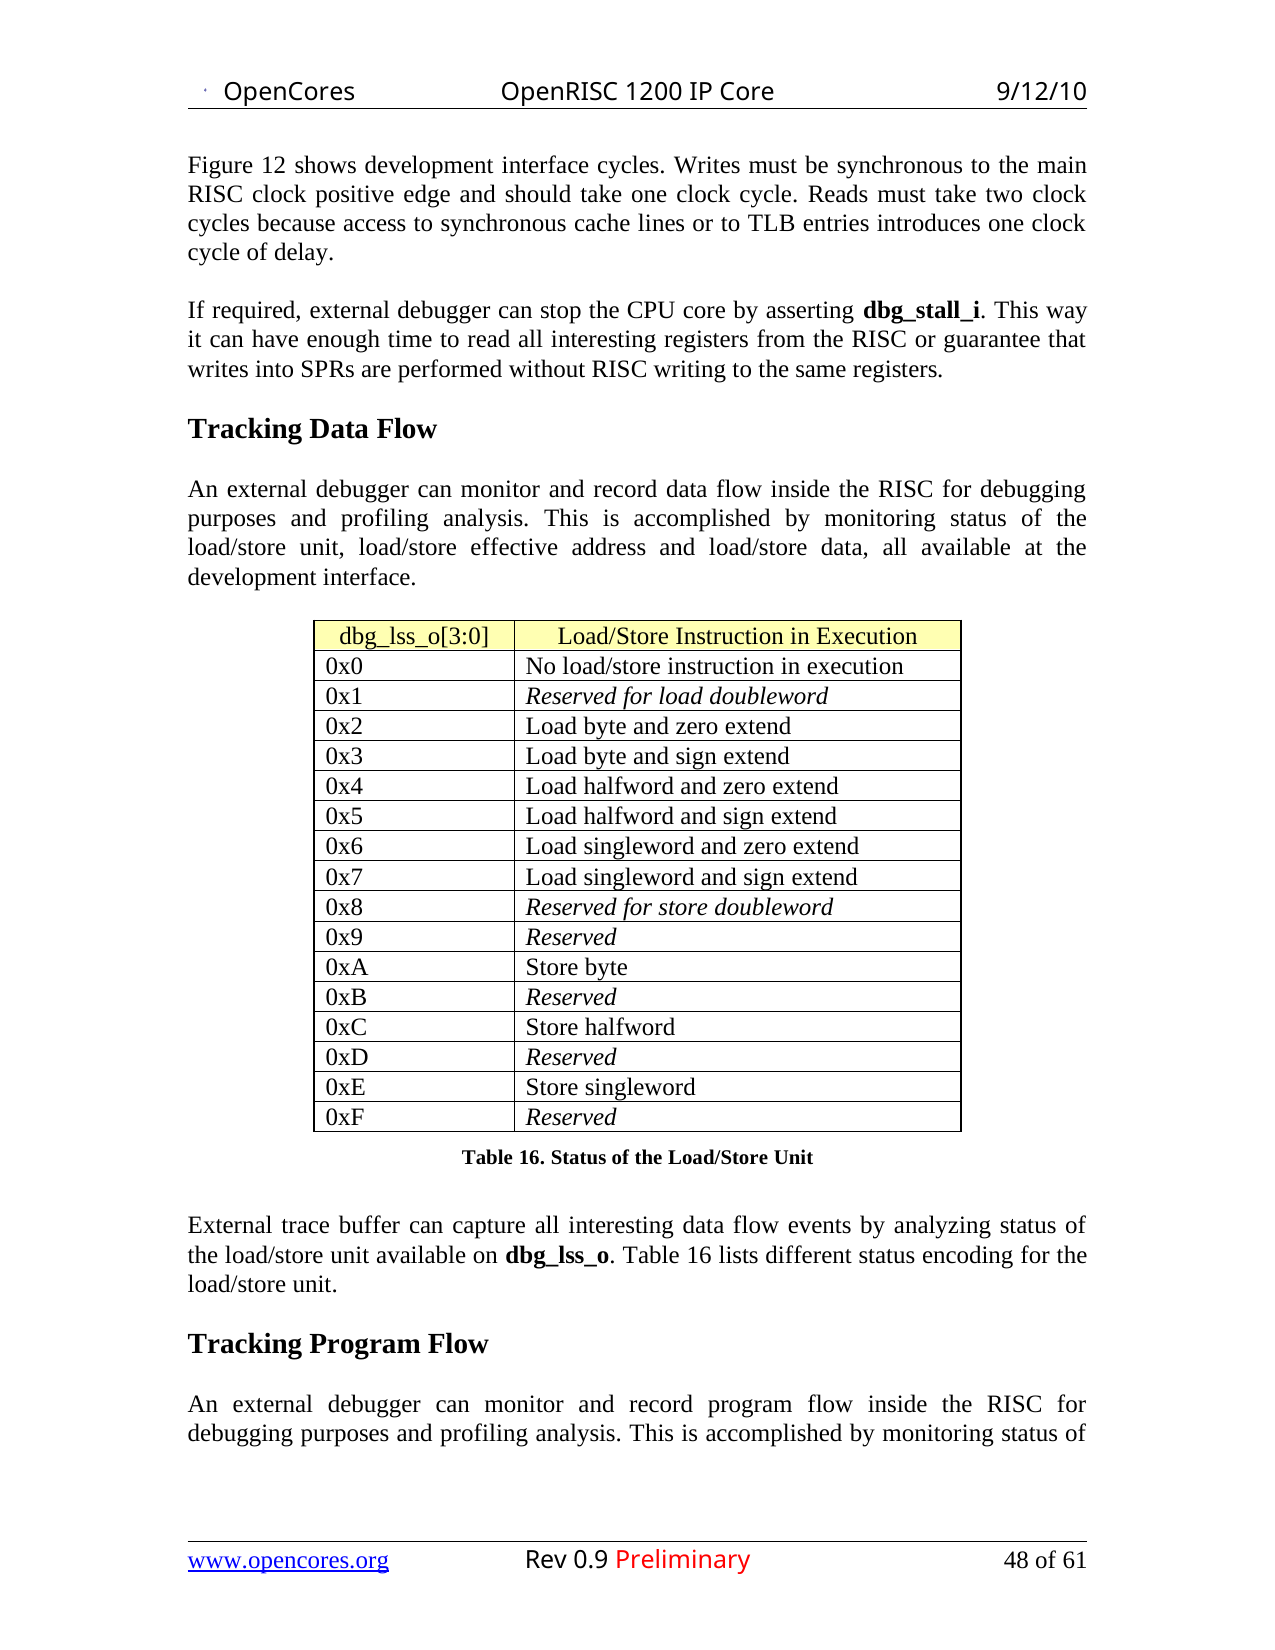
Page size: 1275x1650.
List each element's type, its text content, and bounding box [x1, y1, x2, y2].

text An external debugger can monitor and record program flow inside the RISC for debugging purposes and profiling analysis. This is accomplished by monitoring status of [187, 1389, 1087, 1447]
table_cell 0x2 [315, 711, 514, 740]
table_cell Load halfword and zero extend [515, 771, 960, 800]
table_cell Store byte [515, 952, 960, 981]
table_cell Reserved [515, 1042, 960, 1071]
table_cell Load singleword and sign extend [515, 861, 960, 890]
subtitle Tracking Data Flow [187, 412, 1087, 445]
table_cell 0xB [315, 982, 514, 1011]
table_cell 0x5 [315, 801, 514, 830]
text An external debugger can monitor and record data flow inside the RISC for debugging purposes and profiling analysis. This is accomplished by monitoring status of the load/store unit, load/store effective address and load/store data, all available at the development interface. [187, 474, 1087, 590]
table_cell Store halfword [515, 1012, 960, 1041]
table_cell Reserved [515, 1102, 960, 1131]
table_cell Reserved [515, 982, 960, 1011]
text Table 16. Status of the Load/Store Unit [187, 1145, 1087, 1169]
table_cell 0xD [315, 1042, 514, 1071]
table_cell 0x7 [315, 861, 514, 890]
table_cell Load byte and sign extend [515, 741, 960, 770]
table_cell 0xC [315, 1012, 514, 1041]
table_cell Load singleword and zero extend [515, 831, 960, 860]
table_cell Store singleword [515, 1072, 960, 1101]
text If required, external debugger can stop the CPU core by asserting dbg_stall_i. This way it can have enough time to read all interesting registers from the RISC or guarantee that writes into SPRs are performed without RISC writing to the same registers. [187, 295, 1087, 382]
text Figure 12 shows development interface cycles. Writes must be synchronous to the main RISC clock positive edge and should take one clock cycle. Reads must take two clock cycles because access to synchronous cache lines or to TLB entries introduces one clock cycle of delay. [187, 150, 1087, 266]
table_cell 0x0 [315, 651, 514, 680]
table_cell 0xE [315, 1072, 514, 1101]
table_cell Reserved for load doubleword [515, 681, 960, 710]
table_cell Reserved [515, 922, 960, 951]
table_cell No load/store instruction in execution [515, 651, 960, 680]
table_cell Load halfword and sign extend [515, 801, 960, 830]
table_cell 0xF [315, 1102, 514, 1131]
table_cell 0x6 [315, 831, 514, 860]
table_cell 0x3 [315, 741, 514, 770]
table_cell 0x8 [315, 891, 514, 921]
subtitle Tracking Program Flow [187, 1327, 1087, 1360]
table_header dbg_lss_o[3:0] [315, 621, 514, 649]
table_header Load/Store Instruction in Execution [515, 621, 960, 649]
table_cell Load byte and zero extend [515, 711, 960, 740]
table_cell Reserved for store doubleword [515, 891, 960, 921]
table_cell 0x9 [315, 922, 514, 951]
table_cell 0xA [315, 952, 514, 981]
table_cell 0x4 [315, 771, 514, 800]
text External trace buffer can capture all interesting data flow events by analyzing status of the load/store unit available on dbg_lss_o. Table 16 lists different status encoding for the load/store unit. [187, 1210, 1087, 1298]
table_cell 0x1 [315, 681, 514, 710]
